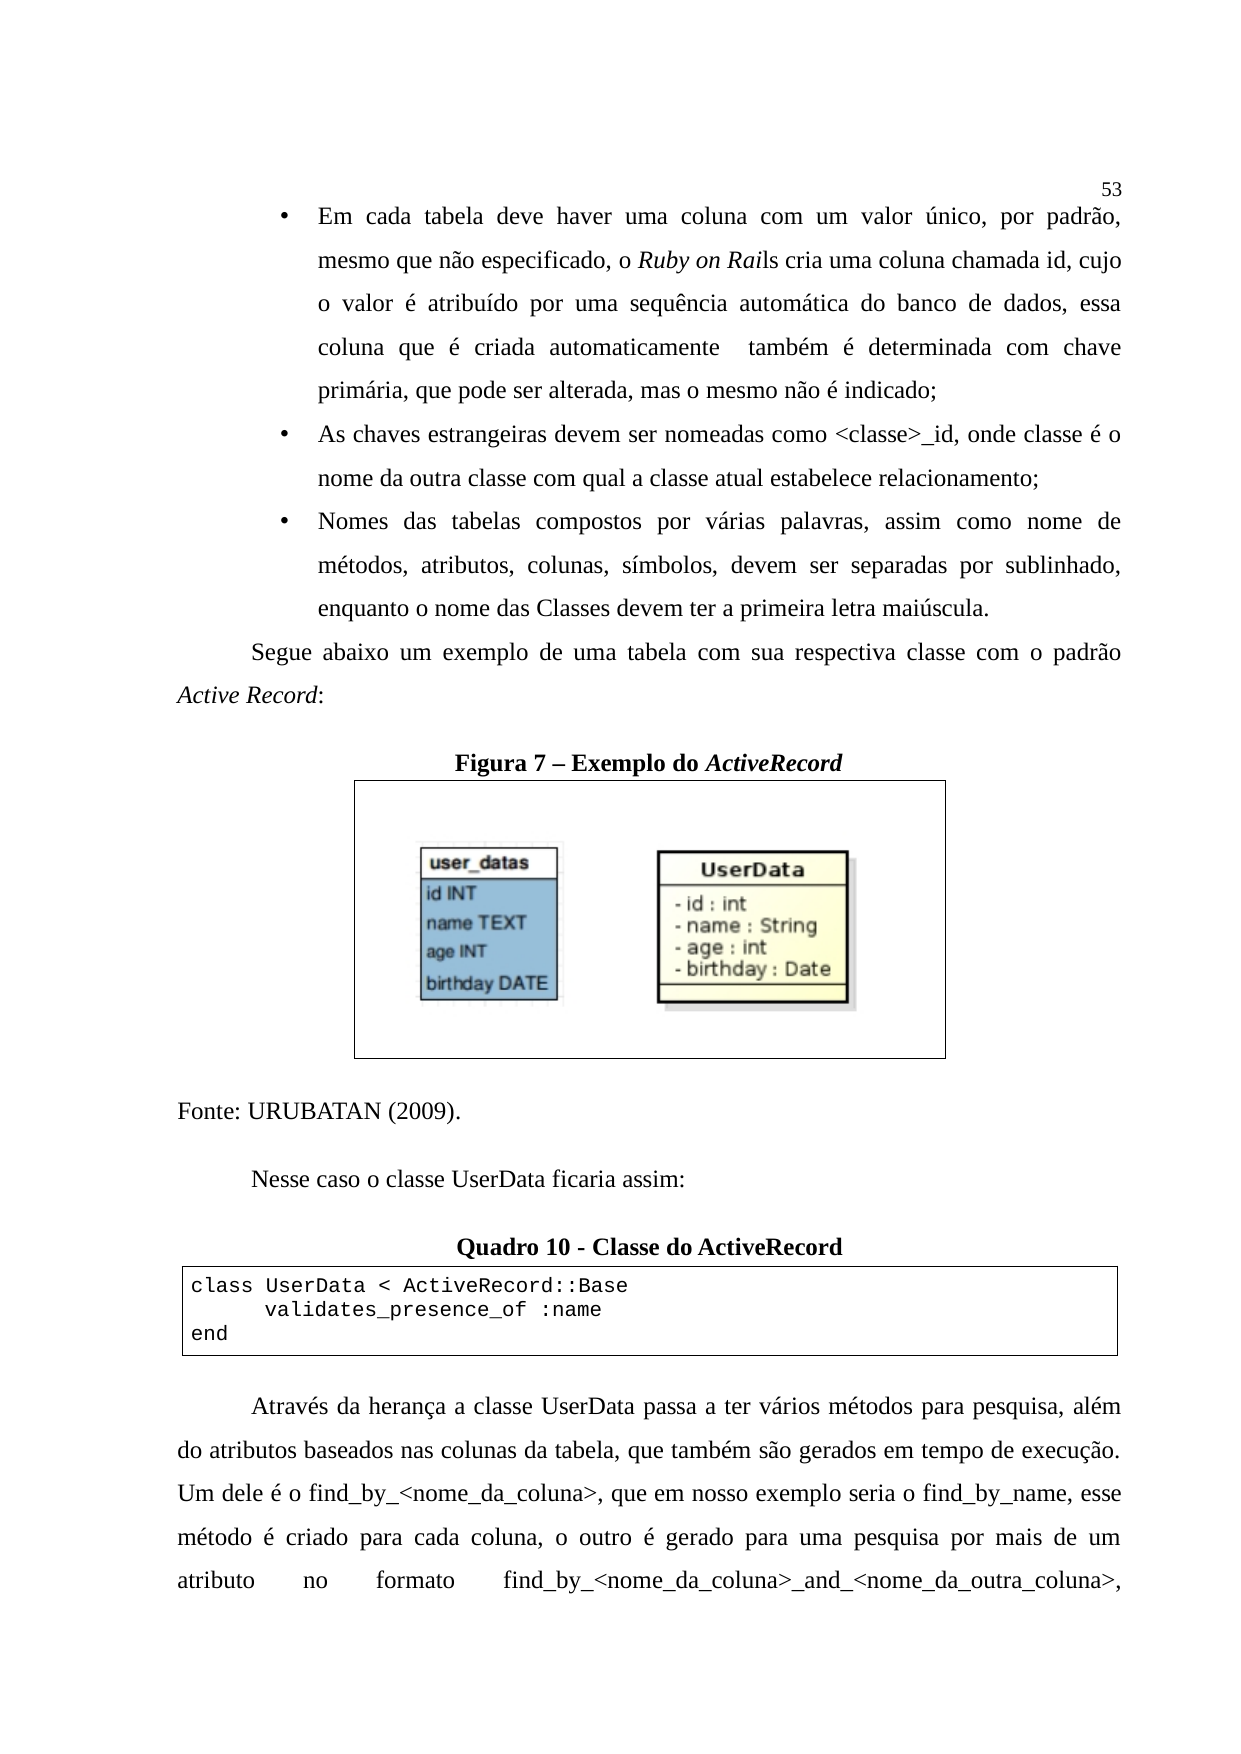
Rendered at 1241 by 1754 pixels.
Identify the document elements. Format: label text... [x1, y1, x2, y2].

list Em cada tabela deve haver uma coluna com um valor único, por padrão, mesmo que não especificado, o Ruby on Rails cria uma coluna chamada id, cujo o valor é atribuído por uma sequência automática do banco de dados, essa coluna que é criada automaticamente também é determinada com chave primária, que pode ser alterada, mas o mesmo não é indicado; [280, 201, 1122, 404]
text class UserData < ActiveRecord::Base [191, 1274, 1108, 1298]
text Fonte: URUBATAN (2009). [177, 1096, 1122, 1125]
picture [357, 783, 942, 1056]
text Segue abaixo um exemplo de uma tabela com sua respectiva classe com o padrão Active Record: [177, 637, 1122, 709]
text Através da herança a classe UserData passa a ter vários métodos para pesquisa, além do atributos baseados nas colunas da tabela, que também são gerados em tempo de execução. Um dele é o find_by_<nome_da_coluna>, que em nosso exemplo seria o find_by_name, esse método é criado para cada coluna, o outro é gerado para uma pesquisa por mais de um atributo no formato find_by_<nome_da_coluna>_and_<nome_da_outra_coluna>, [177, 1391, 1122, 1594]
text Nesse caso o classe UserData ficaria assim: [177, 1164, 1122, 1193]
list Nomes das tabelas compostos por várias palavras, assim como nome de métodos, atributos, colunas, símbolos, devem ser separadas por sublinhado, enquanto o nome das Classes devem ter a primeira letra maiúscula. [280, 506, 1122, 622]
text validates_presence_of :name [191, 1298, 1108, 1322]
text Figura 7 – Exemplo do ActiveRecord [177, 748, 1122, 777]
text Quadro 10 - Classe do ActiveRecord [177, 1231, 1122, 1260]
text end [191, 1322, 1108, 1346]
list As chaves estrangeiras devem ser nomeadas como <classe>_id, onde classe é o nome da outra classe com qual a classe atual estabelece relacionamento; [280, 419, 1122, 492]
